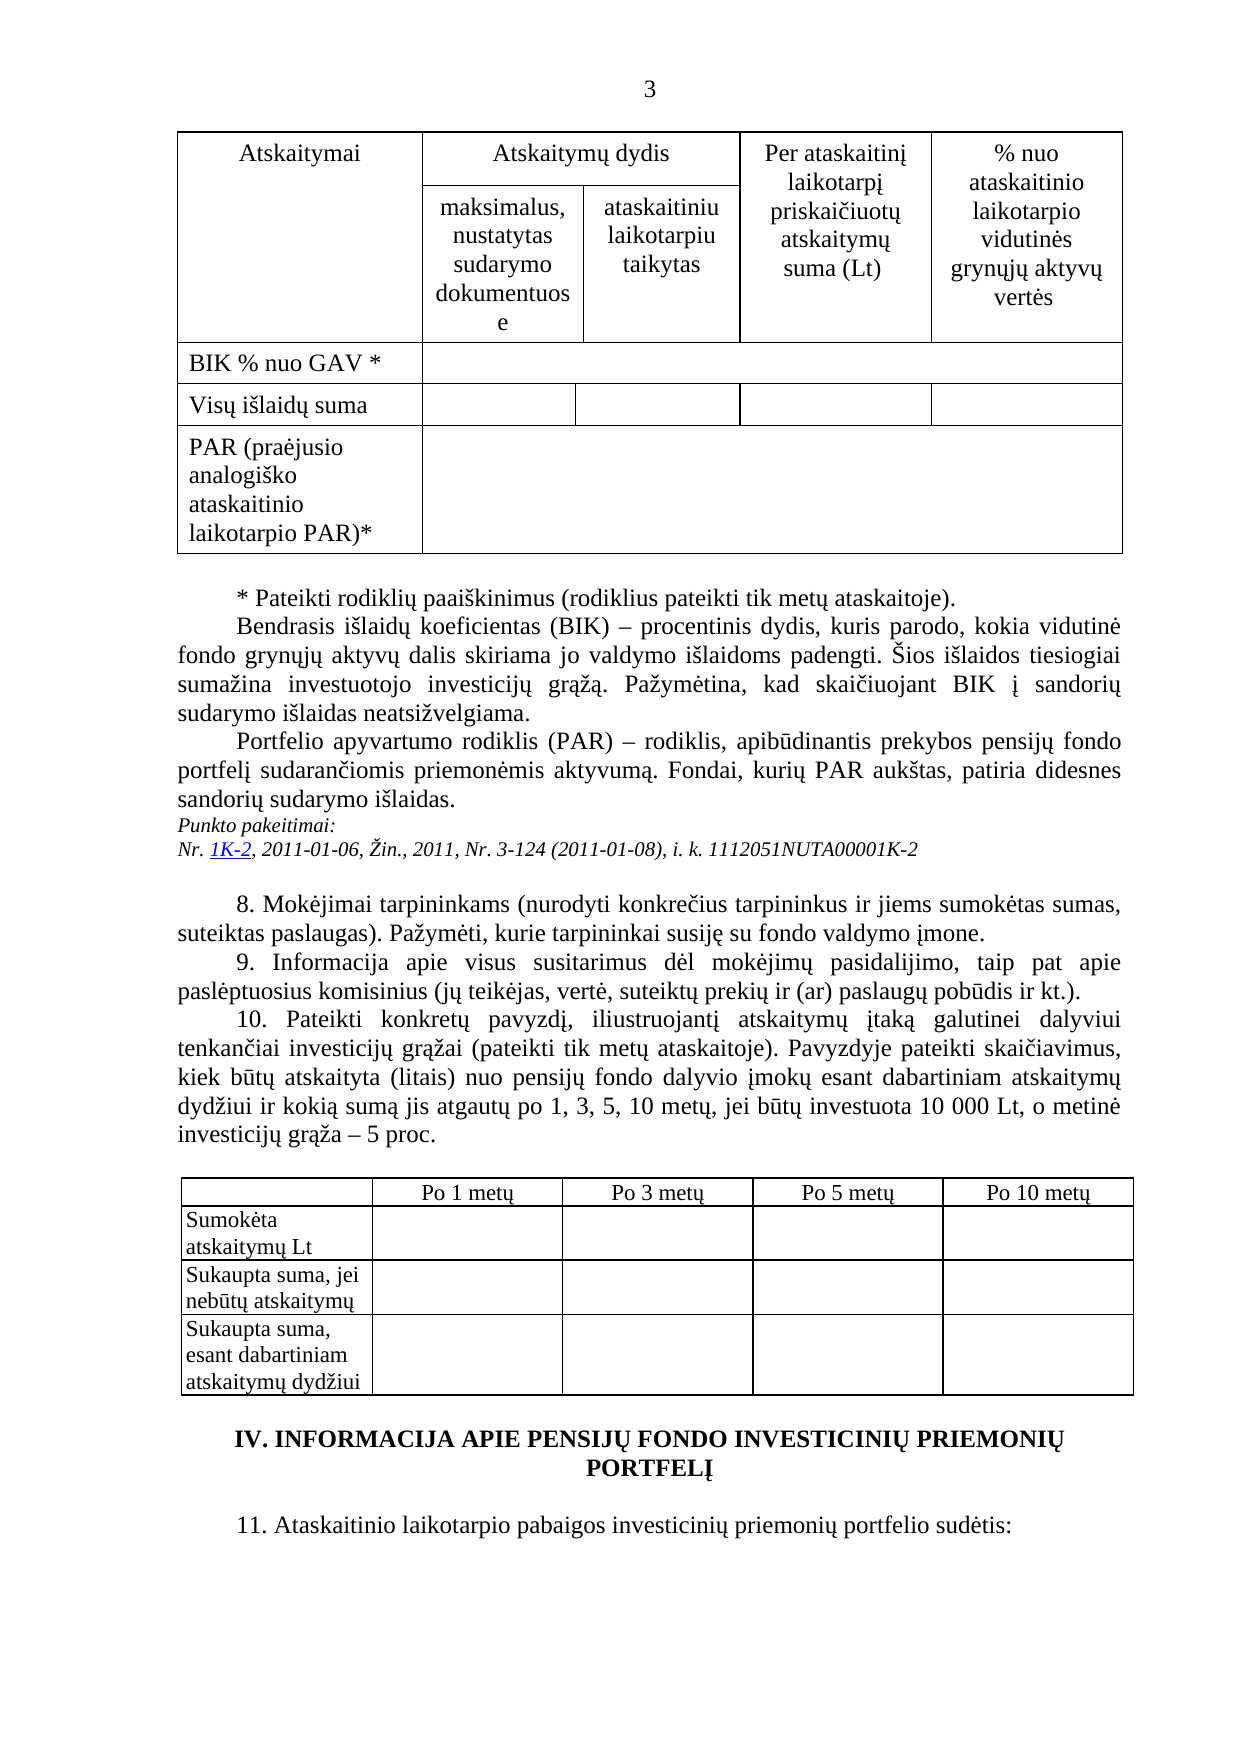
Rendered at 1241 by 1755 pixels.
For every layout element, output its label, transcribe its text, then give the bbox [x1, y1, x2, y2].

table_cell [423, 343, 1122, 383]
table_cell [373, 1315, 562, 1394]
text 11. Ataskaitinio laikotarpio pabaigos investicinių priemonių portfelio sudėtis: [177, 1511, 1122, 1539]
table_header [368, 1179, 372, 1205]
text 8. Mokėjimai tarpininkams (nurodyti konkrečius tarpininkus ir jiems sumokėtas sumas, suteiktas paslaugas). Pažymėti, kurie tarpininkai susiję su fondo valdymo įmone. [177, 889, 1122, 947]
table_cell [944, 1315, 1133, 1394]
table_cell [563, 1315, 752, 1394]
table_cell [576, 384, 739, 425]
table_cell [944, 1207, 1133, 1259]
table_cell [741, 384, 931, 425]
table_cell PAR (praėjusio analogiško ataskaitinio laikotarpio PAR)* [178, 426, 422, 553]
table_cell [754, 1315, 942, 1394]
table_header Per ataskaitinį laikotarpį priskaičiuotų atskaitymų suma (Lt) [741, 133, 931, 342]
text 9. Informacija apie visus susitarimus dėl mokėjimų pasidalijimo, taip pat apie paslėptuosius komisinius (jų teikėjas, vertė, suteiktų prekių ir (ar) paslaugų pobūdis ir kt.). [177, 947, 1122, 1004]
table_cell [932, 384, 1122, 425]
text Nr. 1K-2, 2011-01-06, Žin., 2011, Nr. 3-124 (2011-01-08), i. k. 1112051NUTA00001K-2 [177, 837, 1122, 861]
table_cell [563, 1261, 752, 1313]
text Punkto pakeitimai: [177, 813, 1122, 837]
table_cell ataskaitiniu laikotarpiu taikytas [584, 186, 739, 342]
table_cell [754, 1261, 942, 1313]
table_cell [373, 1261, 562, 1313]
table_cell [944, 1261, 1133, 1313]
table_header Atskaitymų dydis [423, 133, 739, 185]
table_cell [754, 1207, 942, 1259]
table_cell Visų išlaidų suma [178, 384, 422, 425]
text 10. Pateikti konkretų pavyzdį, iliustruojantį atskaitymų įtaką galutinei dalyviui tenkančiai investicijų grąžai (pateikti tik metų ataskaitoje). Pavyzdyje pateikti skaičiavimus, kiek būtų atskaityta (litais) nuo pensijų fondo dalyvio įmokų esant dabartiniam atskaitymų dydžiui ir kokią sumą jis atgautų po 1, 3, 5, 10 metų, jei būtų investuota 10 000 Lt, o metinė investicijų grąža – 5 proc. [177, 1004, 1122, 1148]
table_header Atskaitymai [178, 133, 422, 342]
table_cell [423, 384, 575, 425]
table_header % nuo ataskaitinio laikotarpio vidutinės grynųjų aktyvų vertės [932, 133, 1122, 342]
table_cell [373, 1207, 562, 1259]
table_cell [423, 426, 1122, 553]
table_cell maksimalus, nustatytas sudarymo dokumentuose [423, 186, 583, 342]
table_cell BIK % nuo GAV * [178, 343, 422, 383]
text Portfelio apyvartumo rodiklis (PAR) – rodiklis, apibūdinantis prekybos pensijų fondo portfelį sudarančiomis priemonėmis aktyvumą. Fondai, kurių PAR aukštas, patiria didesnes sandorių sudarymo išlaidas. [177, 726, 1122, 813]
text * Pateikti rodiklių paaiškinimus (rodiklius pateikti tik metų ataskaitoje). [177, 583, 1122, 611]
table_cell [563, 1207, 752, 1259]
text Bendrasis išlaidų koeficientas (BIK) – procentinis dydis, kuris parodo, kokia vidutinė fondo grynųjų aktyvų dalis skiriama jo valdymo išlaidoms padengti. Šios išlaidos tiesiogiai sumažina investuotojo investicijų grąžą. Pažymėtina, kad skaičiuojant BIK į sandorių sudarymo išlaidas neatsižvelgiama. [177, 611, 1122, 726]
text IV. INFORMACIJA APIE PENSIJŲ FONDO INVESTICINIŲ PRIEMONIŲ PORTFELĮ [177, 1424, 1122, 1482]
table_header [182, 1179, 186, 1205]
